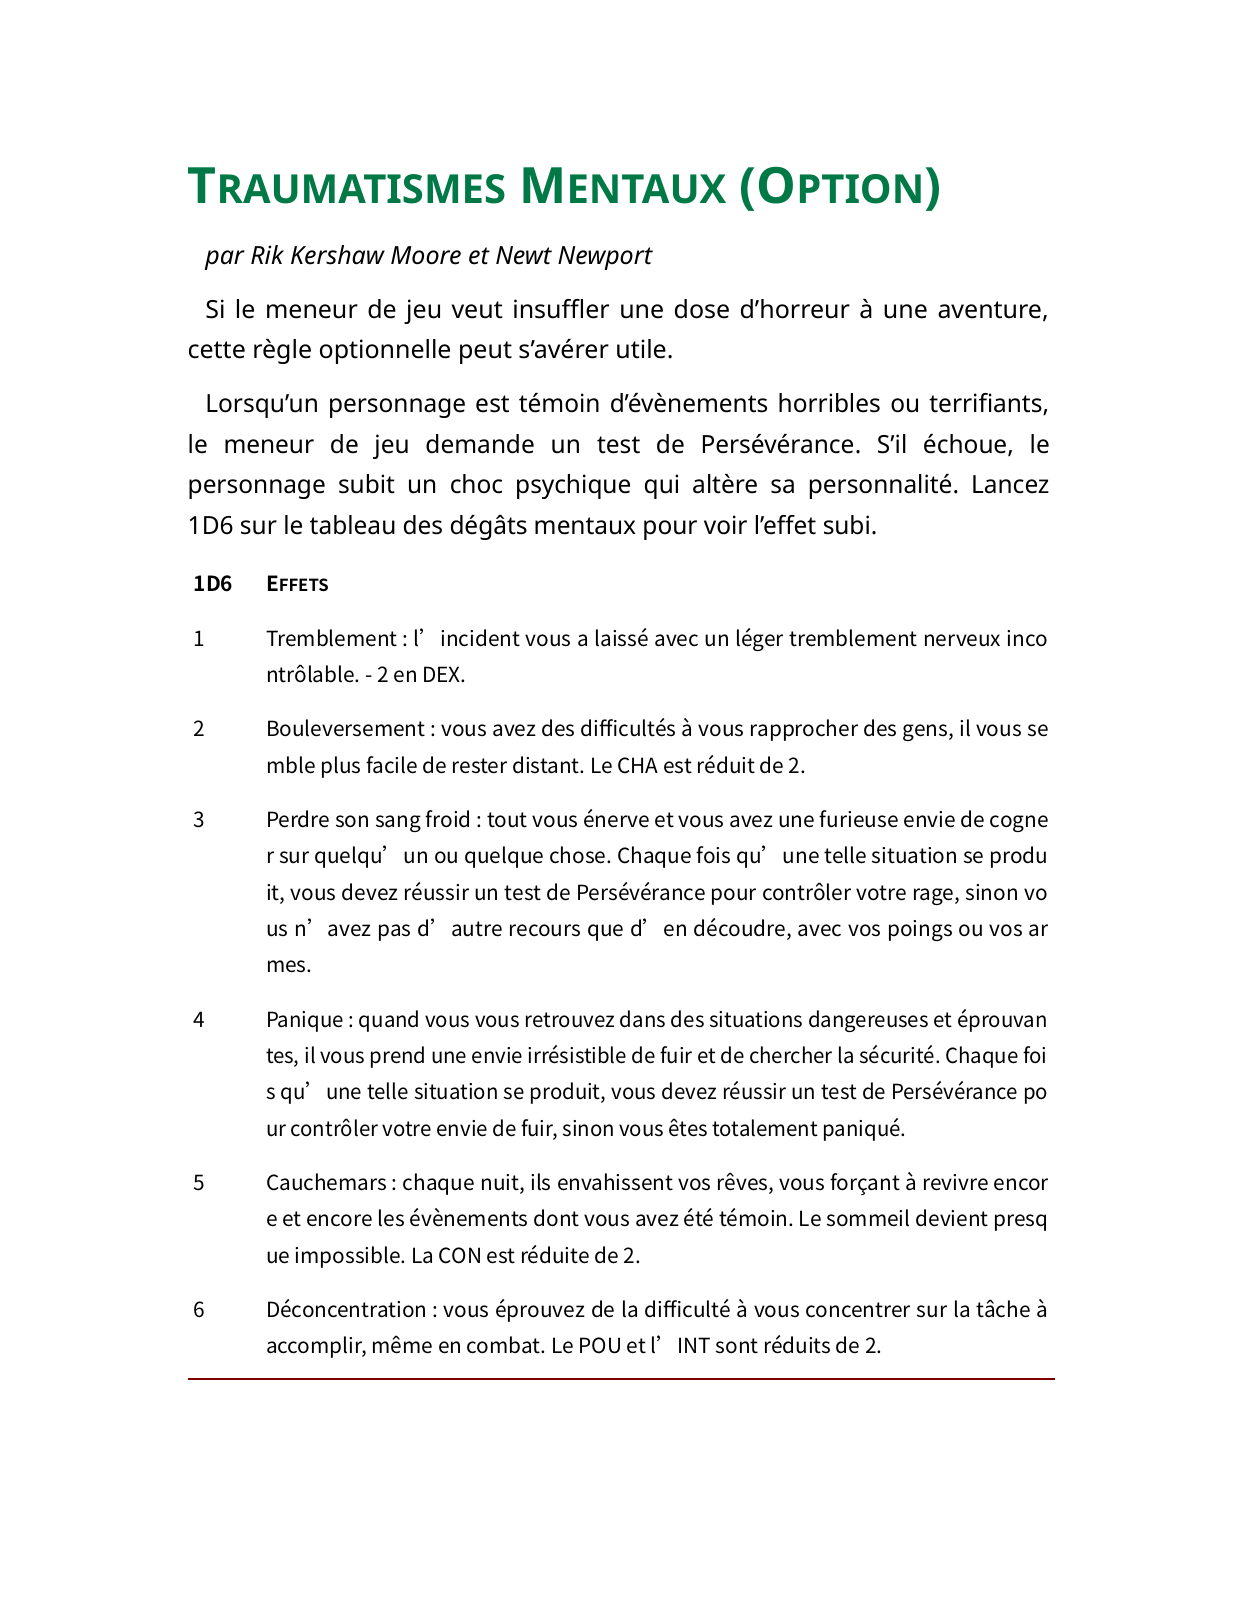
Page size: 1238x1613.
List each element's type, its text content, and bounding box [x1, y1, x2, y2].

table_cell Perdre son sang froid : tout vous énerve et vous avez une furieuse envie de cogner sur quelqu’un ou quelque chose. Chaque fois qu’une telle situation se produit, vous devez réussir un test de Persévérance pour contrôler votre rage, sinon vous n’avez pas d’autre recours que d’en découdre, avec vos poings ou vos armes. [260, 798, 1055, 997]
table_header Effets [260, 561, 1055, 616]
table_cell 1 [188, 616, 260, 707]
table_cell Panique : quand vous vous retrouvez dans des situations dangereuses et éprouvantes, il vous prend une envie irrésistible de fuir et de chercher la sécurité. Chaque fois qu’une telle situation se produit, vous devez réussir un test de Persévérance pour contrôler votre envie de fuir, sinon vous êtes totalement paniqué. [260, 997, 1055, 1160]
text Si le meneur de jeu veut insuffler une dose d’horreur à une aventure, cette règle optionnelle peut s’avérer utile. [187, 291, 1050, 366]
table_cell 3 [188, 798, 260, 997]
table_cell Cauchemars : chaque nuit, ils envahissent vos rêves, vous forçant à revivre encore et encore les évènements dont vous avez été témoin. Le sommeil devient presque impossible. La CON est réduite de 2. [260, 1160, 1055, 1287]
table_cell 6 [188, 1288, 260, 1378]
subtitle Traumatismes Mentaux (Option) [187, 150, 1050, 218]
table_cell Bouleversement : vous avez des difficultés à vous rapprocher des gens, il vous semble plus facile de rester distant. Le CHA est réduit de 2. [260, 707, 1055, 797]
table_cell Tremblement : l’incident vous a laissé avec un léger tremblement nerveux incontrôlable. - 2 en DEX. [260, 616, 1055, 707]
table_cell 2 [188, 707, 260, 797]
table_cell 5 [188, 1160, 260, 1287]
text par Rik Kershaw Moore et Newt Newport [187, 238, 1050, 272]
table_cell 4 [188, 997, 260, 1160]
text Lorsqu’un personnage est témoin d’évènements horribles ou terrifiants, le meneur de jeu demande un test de Persévérance. S’il échoue, le personnage subit un choc psychique qui altère sa personnalité. Lancez 1D6 sur le tableau des dégâts mentaux pour voir l’effet subi. [187, 385, 1050, 542]
table_header 1D6 [188, 561, 260, 616]
table_cell Déconcentration : vous éprouvez de la difficulté à vous concentrer sur la tâche à accomplir, même en combat. Le POU et l’INT sont réduits de 2. [260, 1288, 1055, 1378]
